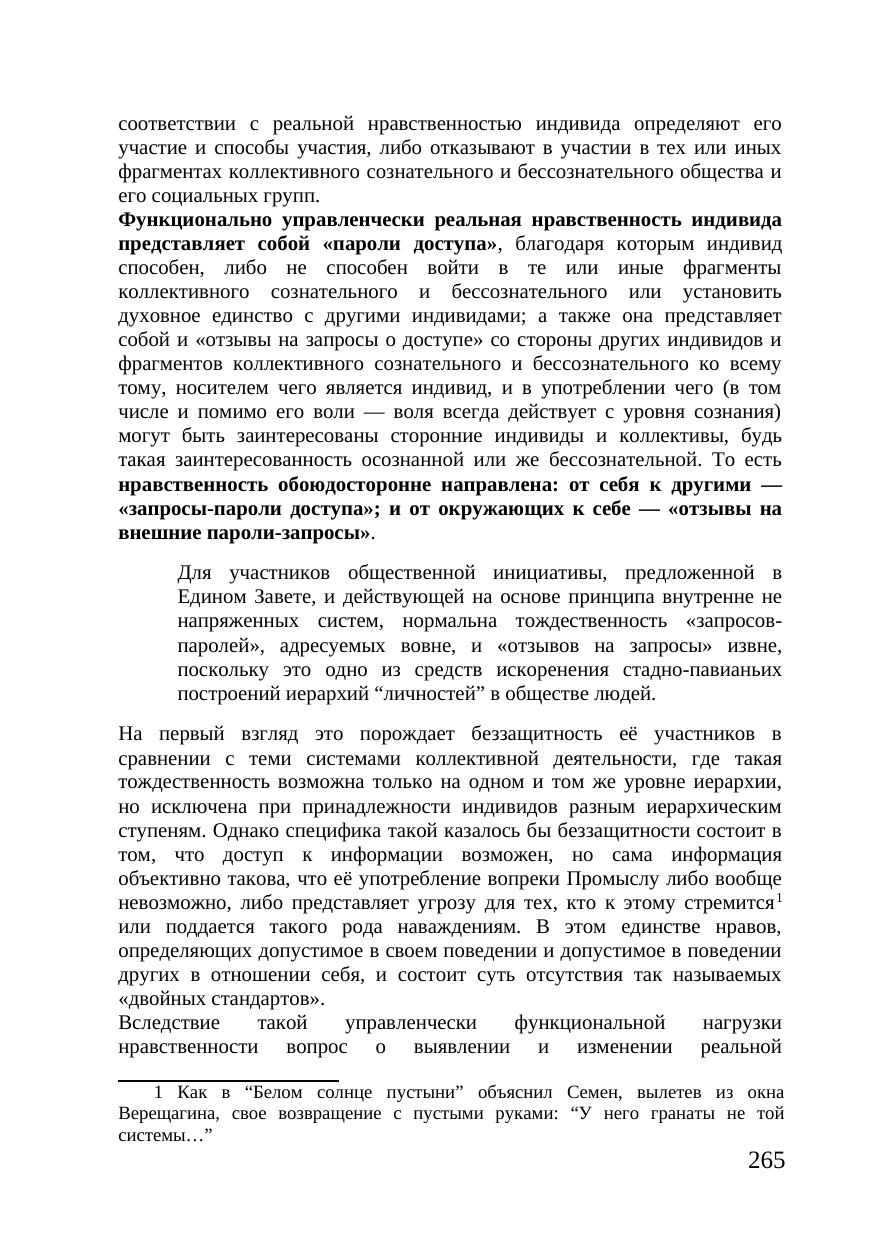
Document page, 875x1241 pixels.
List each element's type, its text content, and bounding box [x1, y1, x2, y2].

text соответствии с реальной нравственностью индивида определяют его участие и способы участия, либо отказывают в участии в тех или иных фрагментах коллективного сознательного и бессознательного общества и его социальных групп. [118, 111, 783, 207]
text На первый взгляд это порождает беззащитность её участников в сравнении с теми системами коллективной деятельности, где такая тождественность возможна только на одном и том же уровне иерархии, но исключена при принадлежности индивидов разным иерархическим ступеням. Однако специфика такой казалось бы беззащитности состоит в том, что доступ к информации возможен, но сама информация объективно такова, что её употребление вопреки Промыслу либо вообще невозможно, либо представляет угрозу для тех, кто к этому стремится или поддается такого рода наваждениям. В этом единстве нравов, определяющих допустимое в своем поведении и допустимое в поведении других в отношении себя, и состоит суть отсутствия так называемых «двойных стандартов». [118, 721, 783, 1010]
text Как в “Белом солнце пустыни” объяснил Семен, вылетев из окна Верещагина, свое возвращение с пустыми руками: “У него гранаты не той системы…” [118, 1081, 786, 1145]
text Для участников общественной инициативы, предложенной в Едином Завете, и действующей на основе принципа внутренне не напряженных систем, нормальна тождественность «запросов-паролей», адресуемых вовне, и «отзывов на запросы» извне, поскольку это одно из средств искоренения стадно-павианьих построений иерархий “личностей” в обществе людей. [177, 560, 783, 705]
text Вследствие такой управленчески функциональной нагрузки нравственности вопрос о выявлении и изменении реальной [118, 1010, 783, 1058]
text Функционально управленчески реальная нравственность индивида представляет собой «пароли доступа», благодаря которым индивид способен, либо не способен войти в те или иные фрагменты коллективного сознательного и бессознательного или установить духовное единство с другими индивидами; а также она представляет собой и «отзывы на запросы о доступе» со стороны других индивидов и фрагментов коллективного сознательного и бессознательного ко всему тому, носителем чего является индивид, и в употреблении чего (в том числе и помимо его воли — воля всегда действует с уровня сознания) могут быть заинтересованы сторонние индивиды и коллективы, будь такая заинтересованность осознанной или же бессознательной. То есть нравственность обоюдосторонне направлена: от себя к другими — «запросы-пароли доступа»; и от окружающих к себе — «отзывы на внешние пароли-запросы». [118, 207, 783, 544]
